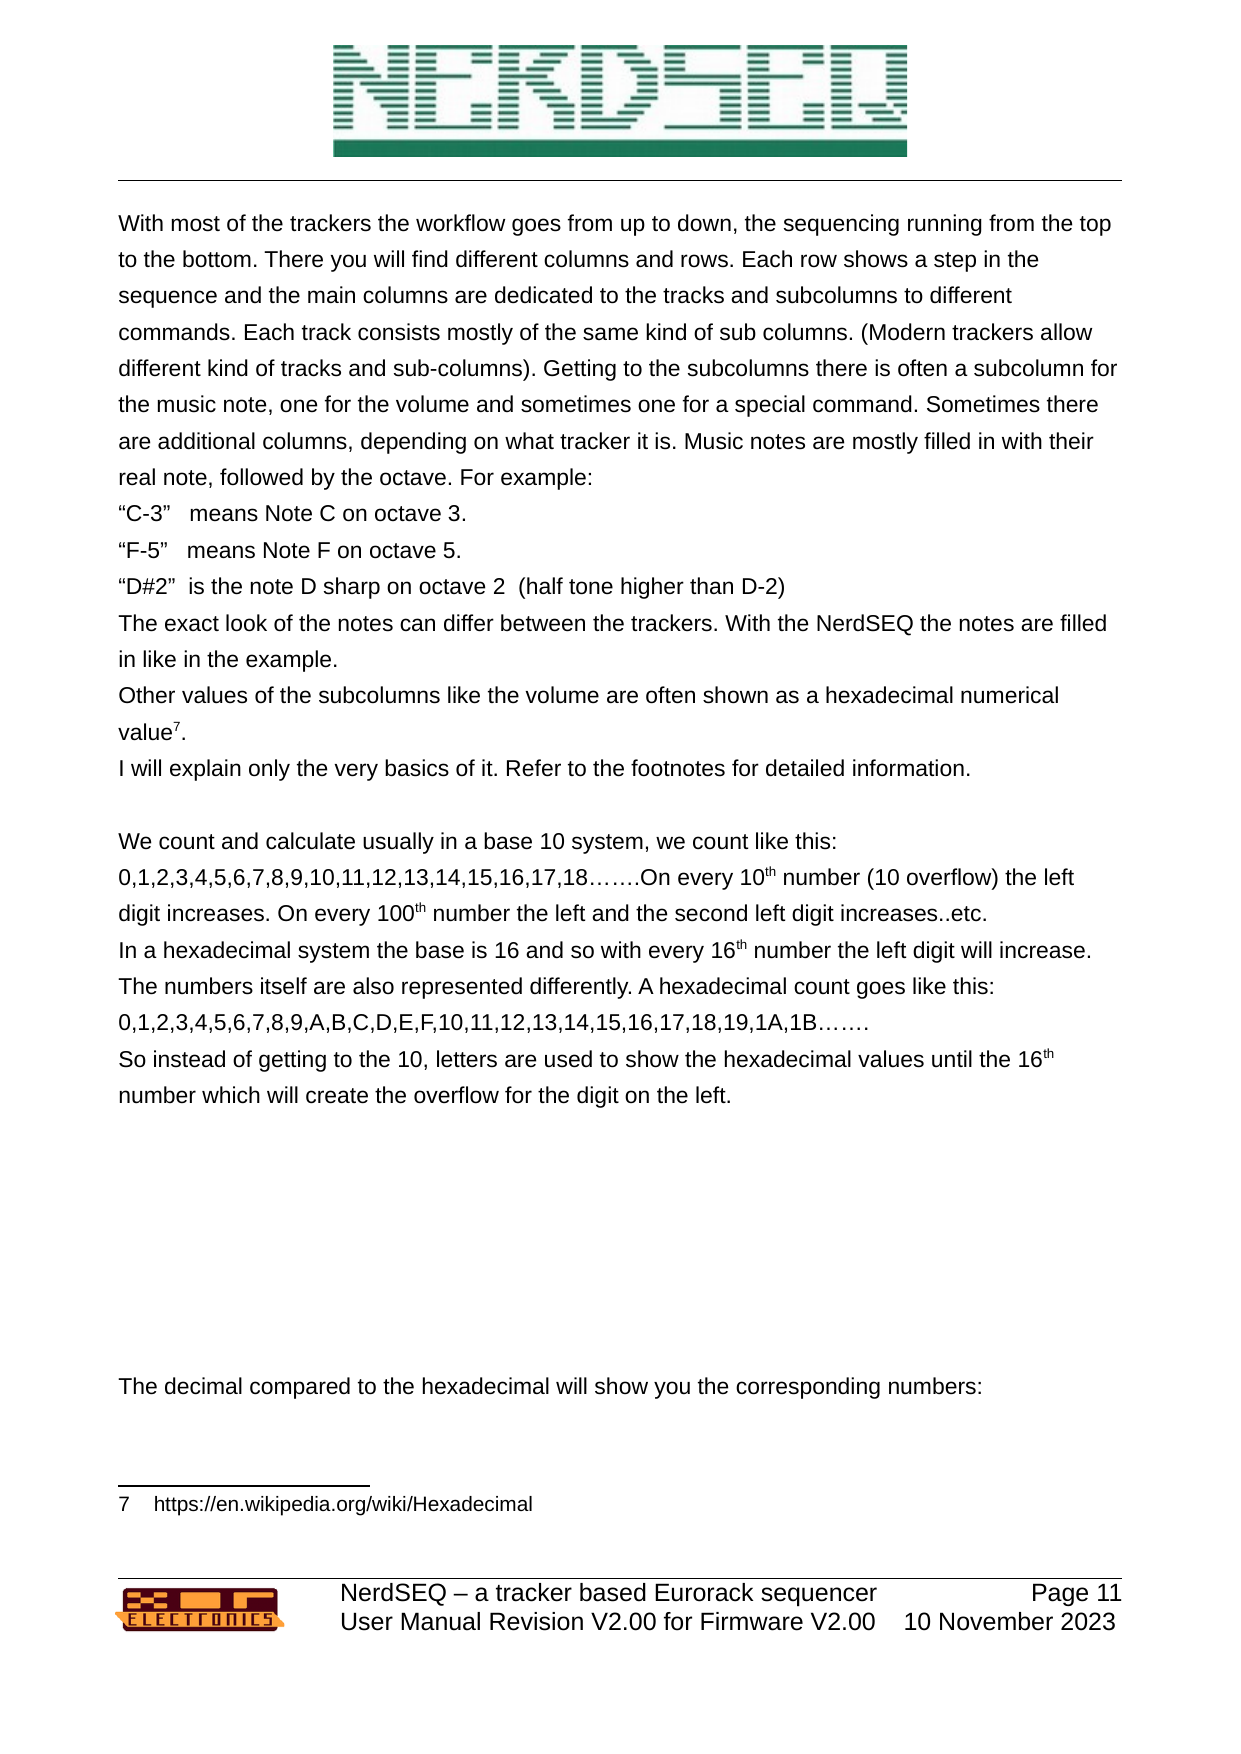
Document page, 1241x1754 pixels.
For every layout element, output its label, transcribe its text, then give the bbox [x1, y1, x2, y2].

picture [115, 1584, 285, 1634]
text https://en.wikipedia.org/wiki/Hexadecimal [118, 1492, 1122, 1516]
text “D#2” is the note D sharp on octave 2 (half tone higher than D-2) [118, 573, 1122, 599]
text Other values of the subcolumns like the volume are often shown as a hexadecimal numerical value. [118, 682, 1122, 745]
text The decimal compared to the hexadecimal will show you the corresponding numbers: [118, 1373, 1122, 1399]
text I will explain only the very basics of it. Refer to the footnotes for detailed information. [118, 755, 1122, 781]
text We count and calculate usually in a base 10 system, we count like this: 0,1,2,3,4,5,6,7,8,9,10,11,12,13,14,15,16,17,18…….On every 10th number (10 overflow) the left digit increases. On every 100th number the left and the second left digit increases..etc. [118, 828, 1122, 927]
text “F-5” means Note F on octave 5. [118, 537, 1122, 563]
text So instead of getting to the 10, letters are used to show the hexadecimal values until the 16th number which will create the overflow for the digit on the left. [118, 1046, 1122, 1108]
text With most of the trackers the workflow goes from up to down, the sequencing running from the top to the bottom. There you will find different columns and rows. Each row shows a step in the sequence and the main columns are dedicated to the tracks and subcolumns to different commands. Each track consists mostly of the same kind of sub columns. (Modern trackers allow different kind of tracks and sub-columns). Getting to the subcolumns there is often a subcolumn for the music note, one for the volume and sometimes one for a special command. Sometimes there are additional columns, depending on what tracker it is. Music notes are mostly filled in with their real note, followed by the octave. For example: [118, 209, 1122, 490]
text 0,1,2,3,4,5,6,7,8,9,A,B,C,D,E,F,10,11,12,13,14,15,16,17,18,19,1A,1B……. [118, 1009, 1122, 1036]
text “C-3” means Note C on octave 3. [118, 500, 1122, 527]
picture [333, 45, 908, 157]
text The exact look of the notes can differ between the trackers. With the NerdSEQ the notes are filled in like in the example. [118, 609, 1122, 672]
text In a hexadecimal system the base is 16 and so with every 16th number the left digit will increase. The numbers itself are also represented differently. A hexadecimal count goes like this: [118, 937, 1122, 999]
